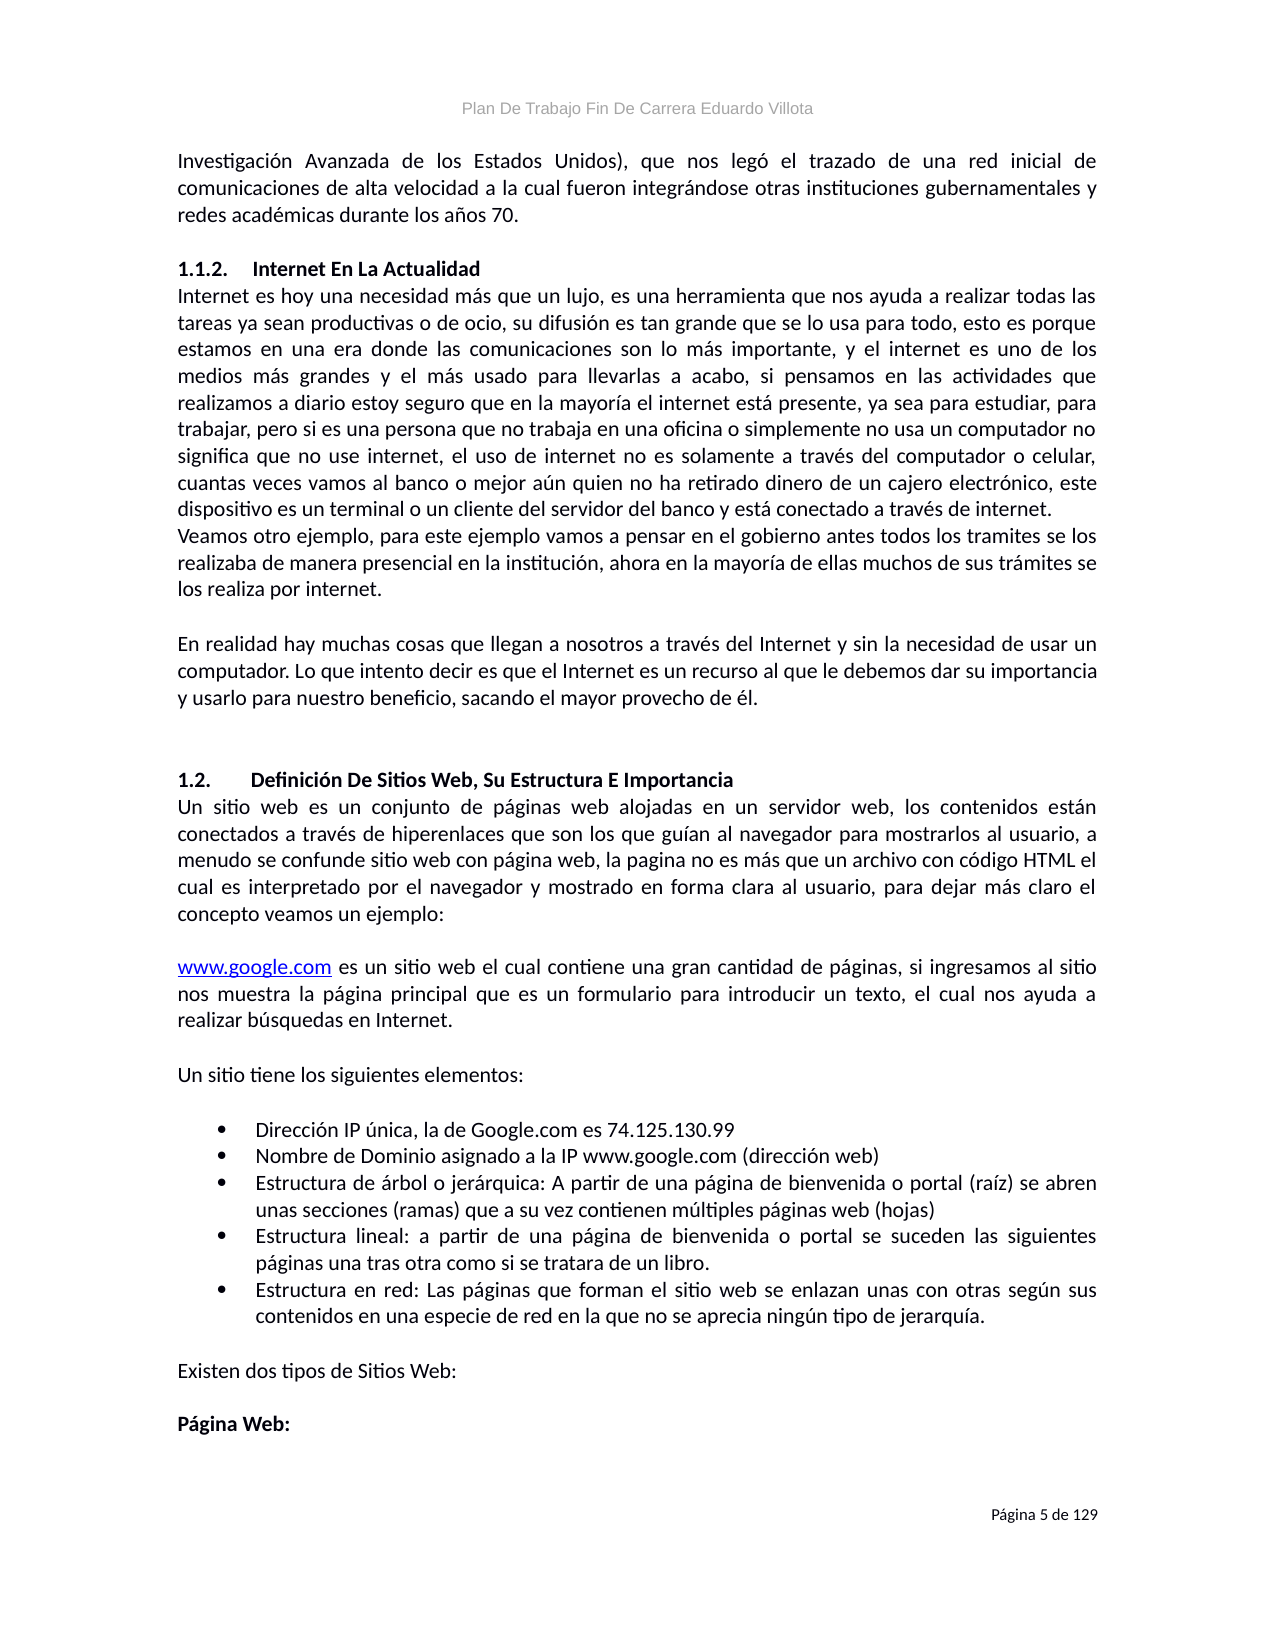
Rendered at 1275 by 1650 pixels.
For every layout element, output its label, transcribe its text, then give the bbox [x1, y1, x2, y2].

list Estructura lineal: a partir de una página de bienvenida o portal se suceden las siguientes páginas una tras otra como si se tratara de un libro. [218, 1222, 1098, 1276]
list Dirección IP única, la de Google.com es 74.125.130.99 [218, 1116, 1098, 1142]
text Un sitio web es un conjunto de páginas web alojadas en un servidor web, los contenidos están conectados a través de hiperenlaces que son los que guían al navegador para mostrarlos al usuario, a menudo se confunde sitio web con página web, la pagina no es más que un archivo con código HTML el cual es interpretado por el navegador y mostrado en forma clara al usuario, para dejar más claro el concepto veamos un ejemplo: [177, 793, 1098, 926]
text www.google.com es un sitio web el cual contiene una gran cantidad de páginas, si ingresamos al sitio nos muestra la página principal que es un formulario para introducir un texto, el cual nos ayuda a realizar búsquedas en Internet. [177, 953, 1098, 1033]
text Internet es hoy una necesidad más que un lujo, es una herramienta que nos ayuda a realizar todas las tareas ya sean productivas o de ocio, su difusión es tan grande que se lo usa para todo, esto es porque estamos en una era donde las comunicaciones son lo más importante, y el internet es uno de los medios más grandes y el más usado para llevarlas a acabo, si pensamos en las actividades que realizamos a diario estoy seguro que en la mayoría el internet está presente, ya sea para estudiar, para trabajar, pero si es una persona que no trabaja en una oficina o simplemente no usa un computador no significa que no use internet, el uso de internet no es solamente a través del computador o celular, cuantas veces vamos al banco o mejor aún quien no ha retirado dinero de un cajero electrónico, este dispositivo es un terminal o un cliente del servidor del banco y está conectado a través de internet. [177, 282, 1098, 522]
list Estructura en red: Las páginas que forman el sitio web se enlazan unas con otras según sus contenidos en una especie de red en la que no se aprecia ningún tipo de jerarquía. [218, 1276, 1098, 1329]
list Estructura de árbol o jerárquica: A partir de una página de bienvenida o portal (raíz) se abren unas secciones (ramas) que a su vez contienen múltiples páginas web (hojas) [218, 1169, 1098, 1222]
text Un sitio tiene los siguientes elementos: [177, 1061, 1098, 1088]
text Existen dos tipos de Sitios Web: [177, 1357, 1098, 1384]
text Página Web: [177, 1410, 1098, 1437]
text En realidad hay muchas cosas que llegan a nosotros a través del Internet y sin la necesidad de usar un computador. Lo que intento decir es que el Internet es un recurso al que le debemos dar su importancia y usarlo para nuestro beneficio, sacando el mayor provecho de él. [177, 630, 1098, 710]
text Veamos otro ejemplo, para este ejemplo vamos a pensar en el gobierno antes todos los tramites se los realizaba de manera presencial en la institución, ahora en la mayoría de ellas muchos de sus trámites se los realiza por internet. [177, 522, 1098, 602]
list Definición De Sitios Web, Su Estructura E Importancia [177, 766, 1098, 793]
text Investigación Avanzada de los Estados Unidos), que nos legó el trazado de una red inicial de comunicaciones de alta velocidad a la cual fueron integrándose otras instituciones gubernamentales y redes académicas durante los años 70. [177, 148, 1098, 228]
list Nombre de Dominio asignado a la IP www.google.com (dirección web) [218, 1142, 1098, 1169]
list Internet En La Actualidad [177, 256, 1098, 282]
